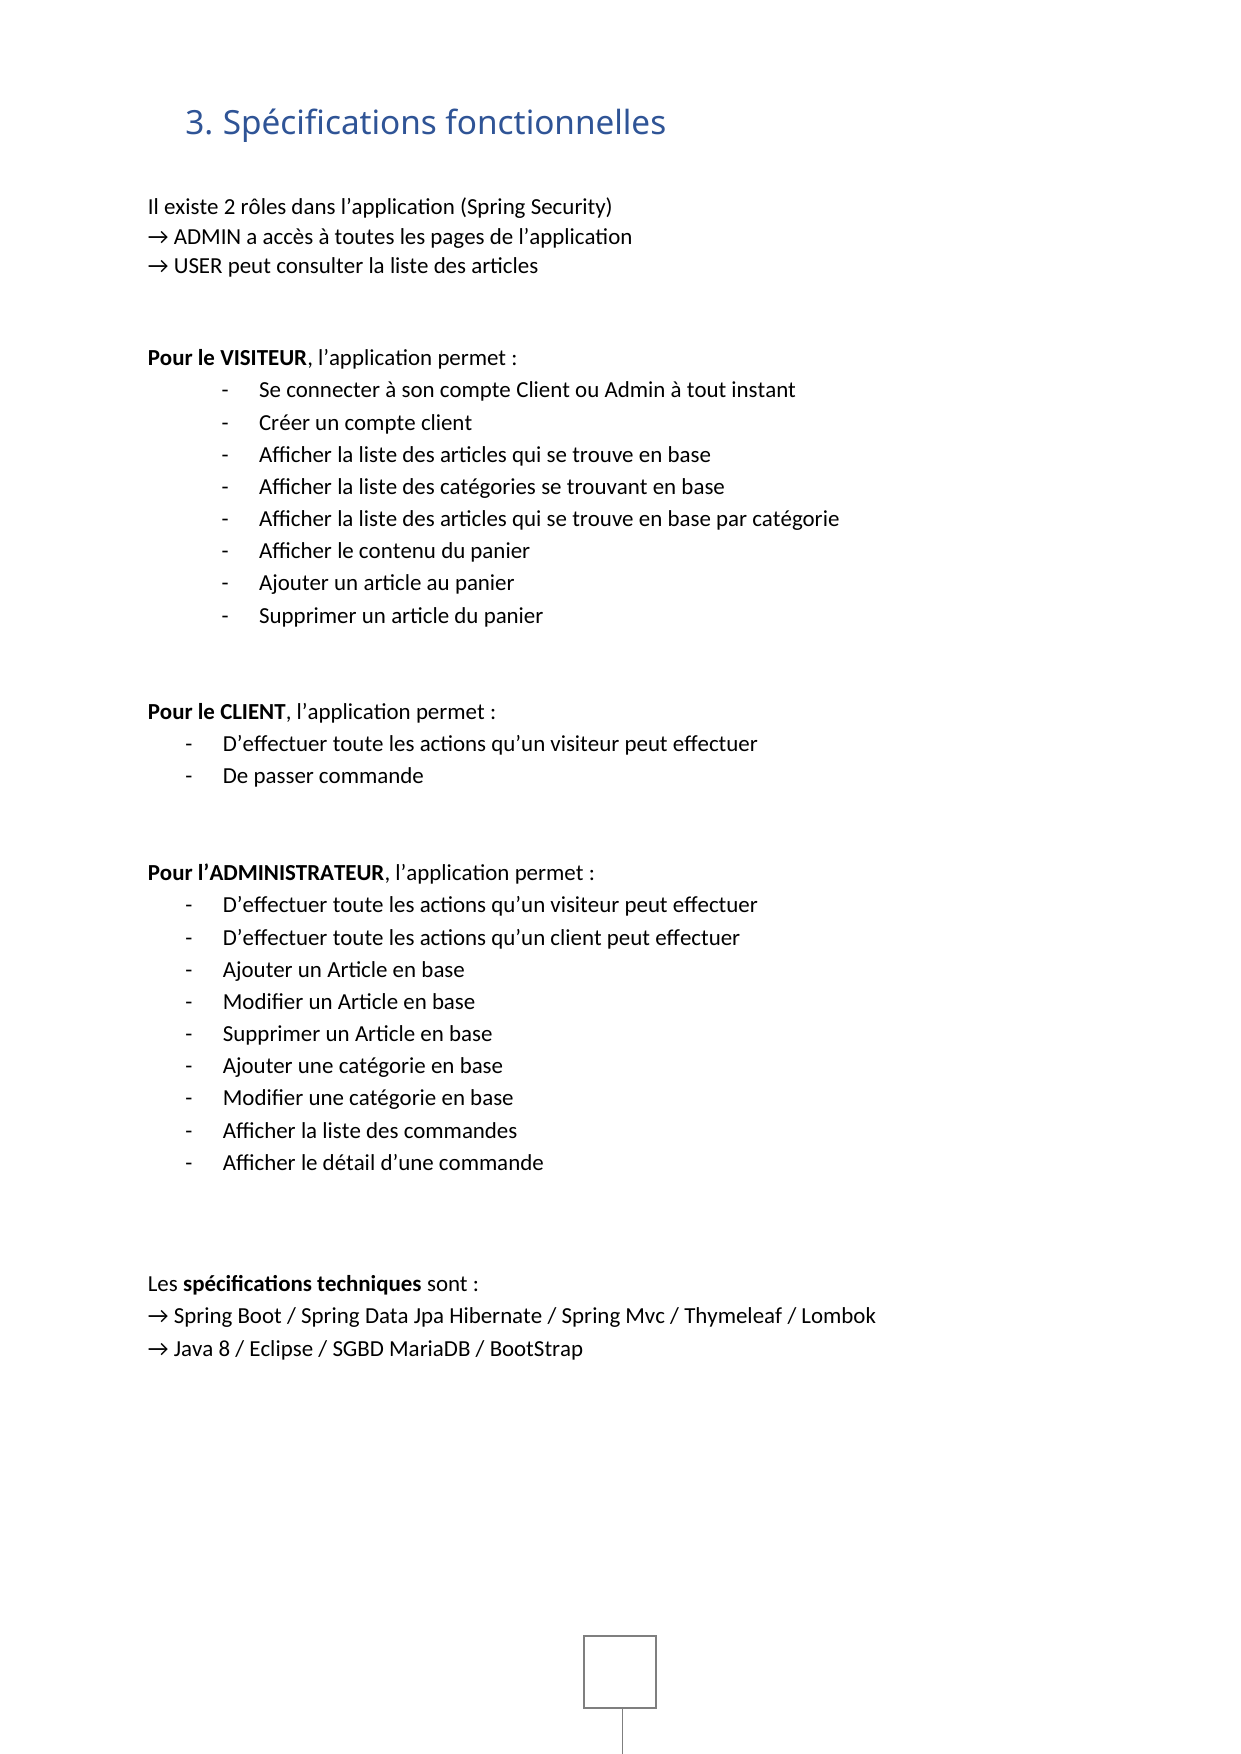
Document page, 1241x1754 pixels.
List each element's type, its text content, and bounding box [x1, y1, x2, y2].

list D’effectuer toute les actions qu’un client peut effectuer [185, 923, 1093, 951]
list Afficher la liste des commandes [185, 1116, 1093, 1144]
list Modifier un Article en base [185, 987, 1093, 1015]
list Afficher le contenu du panier [221, 536, 1093, 564]
list Spécifications fonctionnelles [185, 99, 1093, 144]
list Se connecter à son compte Client ou Admin à tout instant [221, 375, 1093, 403]
list Ajouter une catégorie en base [185, 1051, 1093, 1079]
list Afficher la liste des catégories se trouvant en base [221, 472, 1093, 500]
list Modifier une catégorie en base [185, 1083, 1093, 1112]
list Créer un compte client [221, 408, 1093, 436]
text Pour l’ADMINISTRATEUR, l’application permet : [148, 858, 1093, 886]
list Afficher la liste des articles qui se trouve en base [221, 440, 1093, 468]
list Supprimer un Article en base [185, 1019, 1093, 1047]
list Supprimer un article du panier [221, 601, 1093, 629]
list Afficher le détail d’une commande [185, 1148, 1093, 1176]
list Ajouter un Article en base [185, 955, 1093, 983]
list Afficher la liste des articles qui se trouve en base par catégorie [221, 504, 1093, 532]
text Pour le CLIENT, l’application permet : [148, 697, 1093, 725]
text Il existe 2 rôles dans l’application (Spring Security) → ADMIN a accès à toutes les pages de l’application → USER peut consulter la liste des articles [148, 192, 1093, 279]
list D’effectuer toute les actions qu’un visiteur peut effectuer [185, 890, 1093, 918]
list Ajouter un article au panier [221, 568, 1093, 597]
text Pour le VISITEUR, l’application permet : [148, 343, 1093, 371]
text Les spécifications techniques sont : → Spring Boot / Spring Data Jpa Hibernate / Spring Mvc / Thymeleaf / Lombok → Java 8 / Eclipse / SGBD MariaDB / BootStrap [148, 1269, 1093, 1362]
list De passer commande [185, 762, 1093, 790]
list D’effectuer toute les actions qu’un visiteur peut effectuer [185, 729, 1093, 757]
